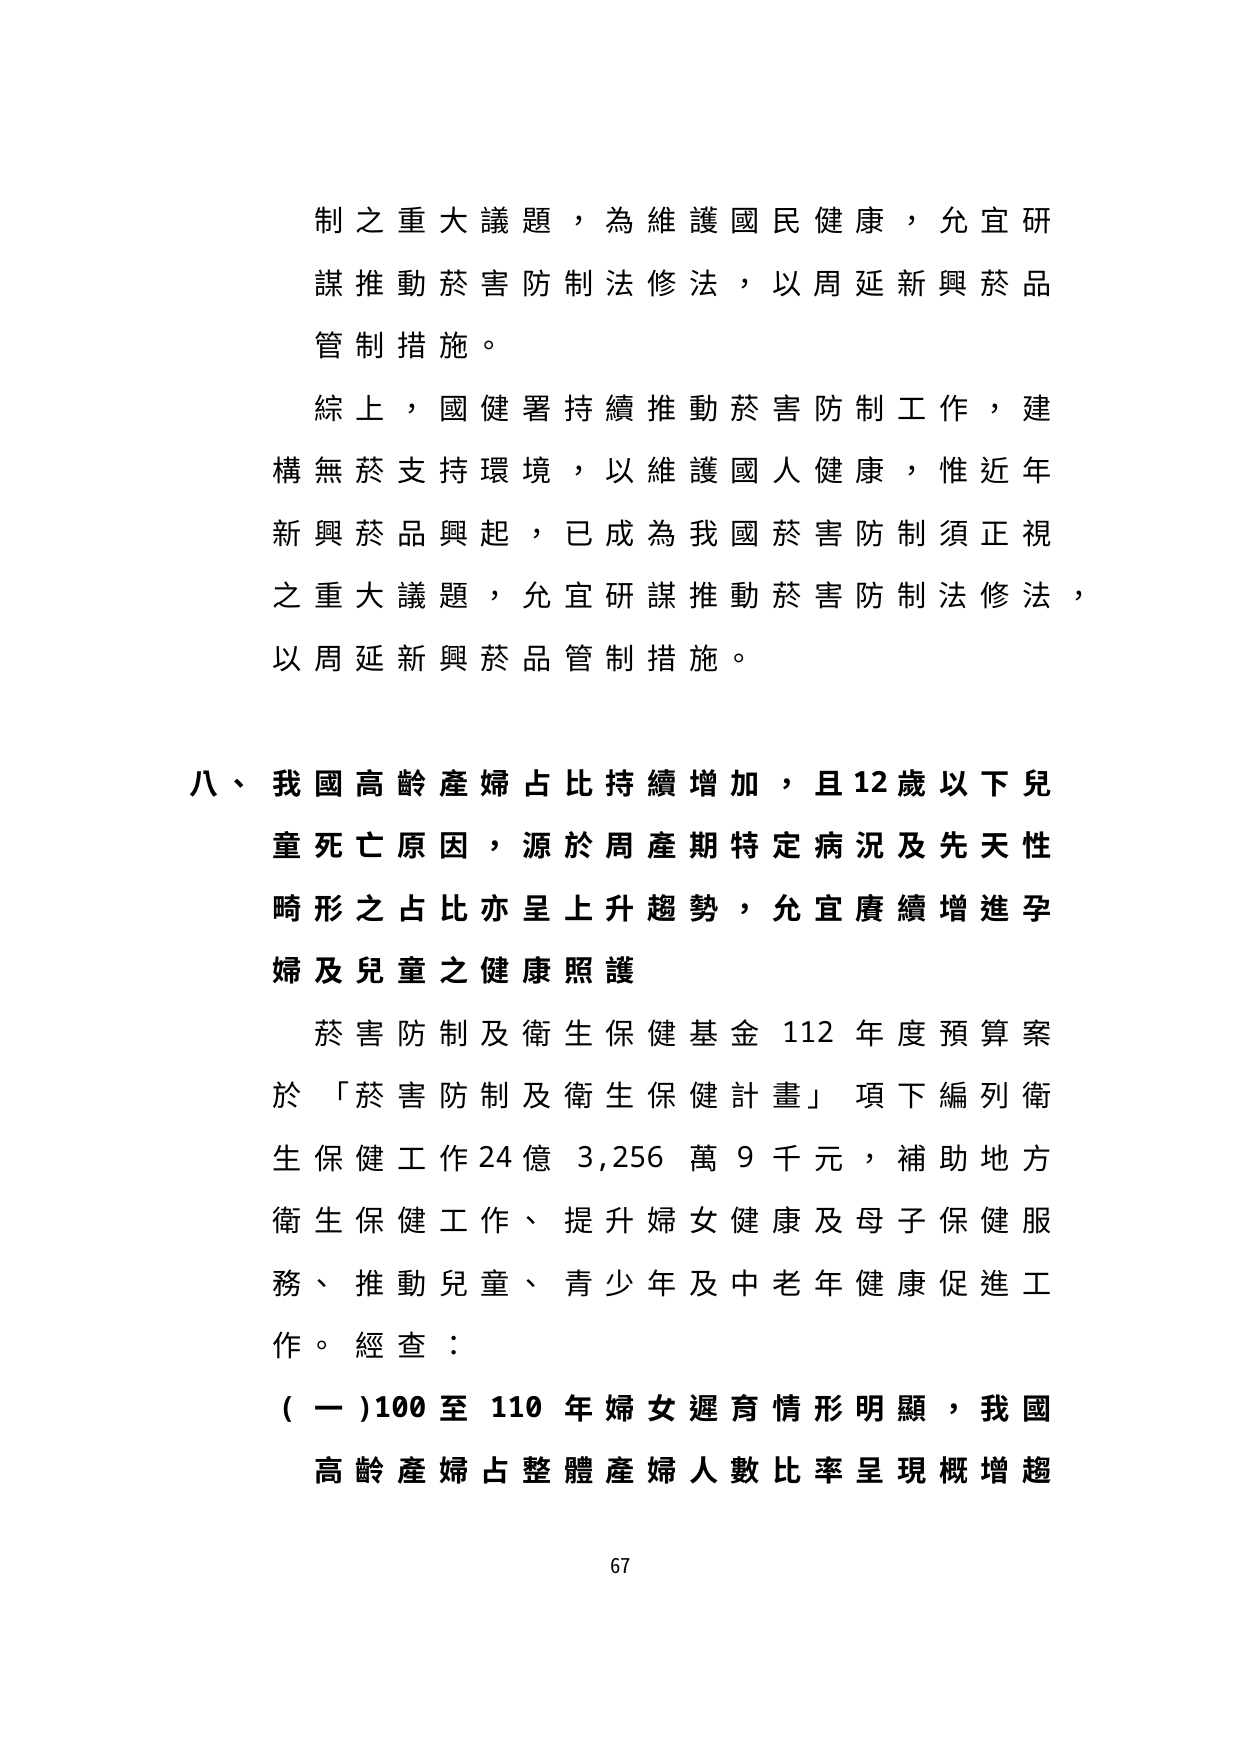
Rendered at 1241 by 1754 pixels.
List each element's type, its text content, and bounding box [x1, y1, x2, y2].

text 綜上，國健署持續推動菸害防制工作，建構無菸支持環境，以維護國人健康，惟近年新興菸品興起，已成為我國菸害防制須正視之重大議題，允宜研謀推動菸害防制法修法，以周延新興菸品管制措施。 [242, 365, 1058, 677]
text 制之重大議題，為維護國民健康，允宜研謀推動菸害防制法修法，以周延新興菸品管制措施。 [271, 177, 1058, 365]
text 菸害防制及衛生保健基金112年度預算案於「菸害防制及衛生保健計畫」項下編列衛生保健工作24億3,256萬9千元，補助地方衛生保健工作、提升婦女健康及母子保健服務、推動兒童、青少年及中老年健康促進工作。經查： [242, 990, 1058, 1365]
text 八、我國高齡產婦占比持續增加，且12歲以下兒童死亡原因，源於周產期特定病況及先天性畸形之占比亦呈上升趨勢，允宜賡續增進孕婦及兒童之健康照護 [183, 740, 1058, 990]
text (一)100至110年婦女遲育情形明顯，我國高齡產婦占整體產婦人數比率呈現概增趨 [242, 1365, 1058, 1490]
